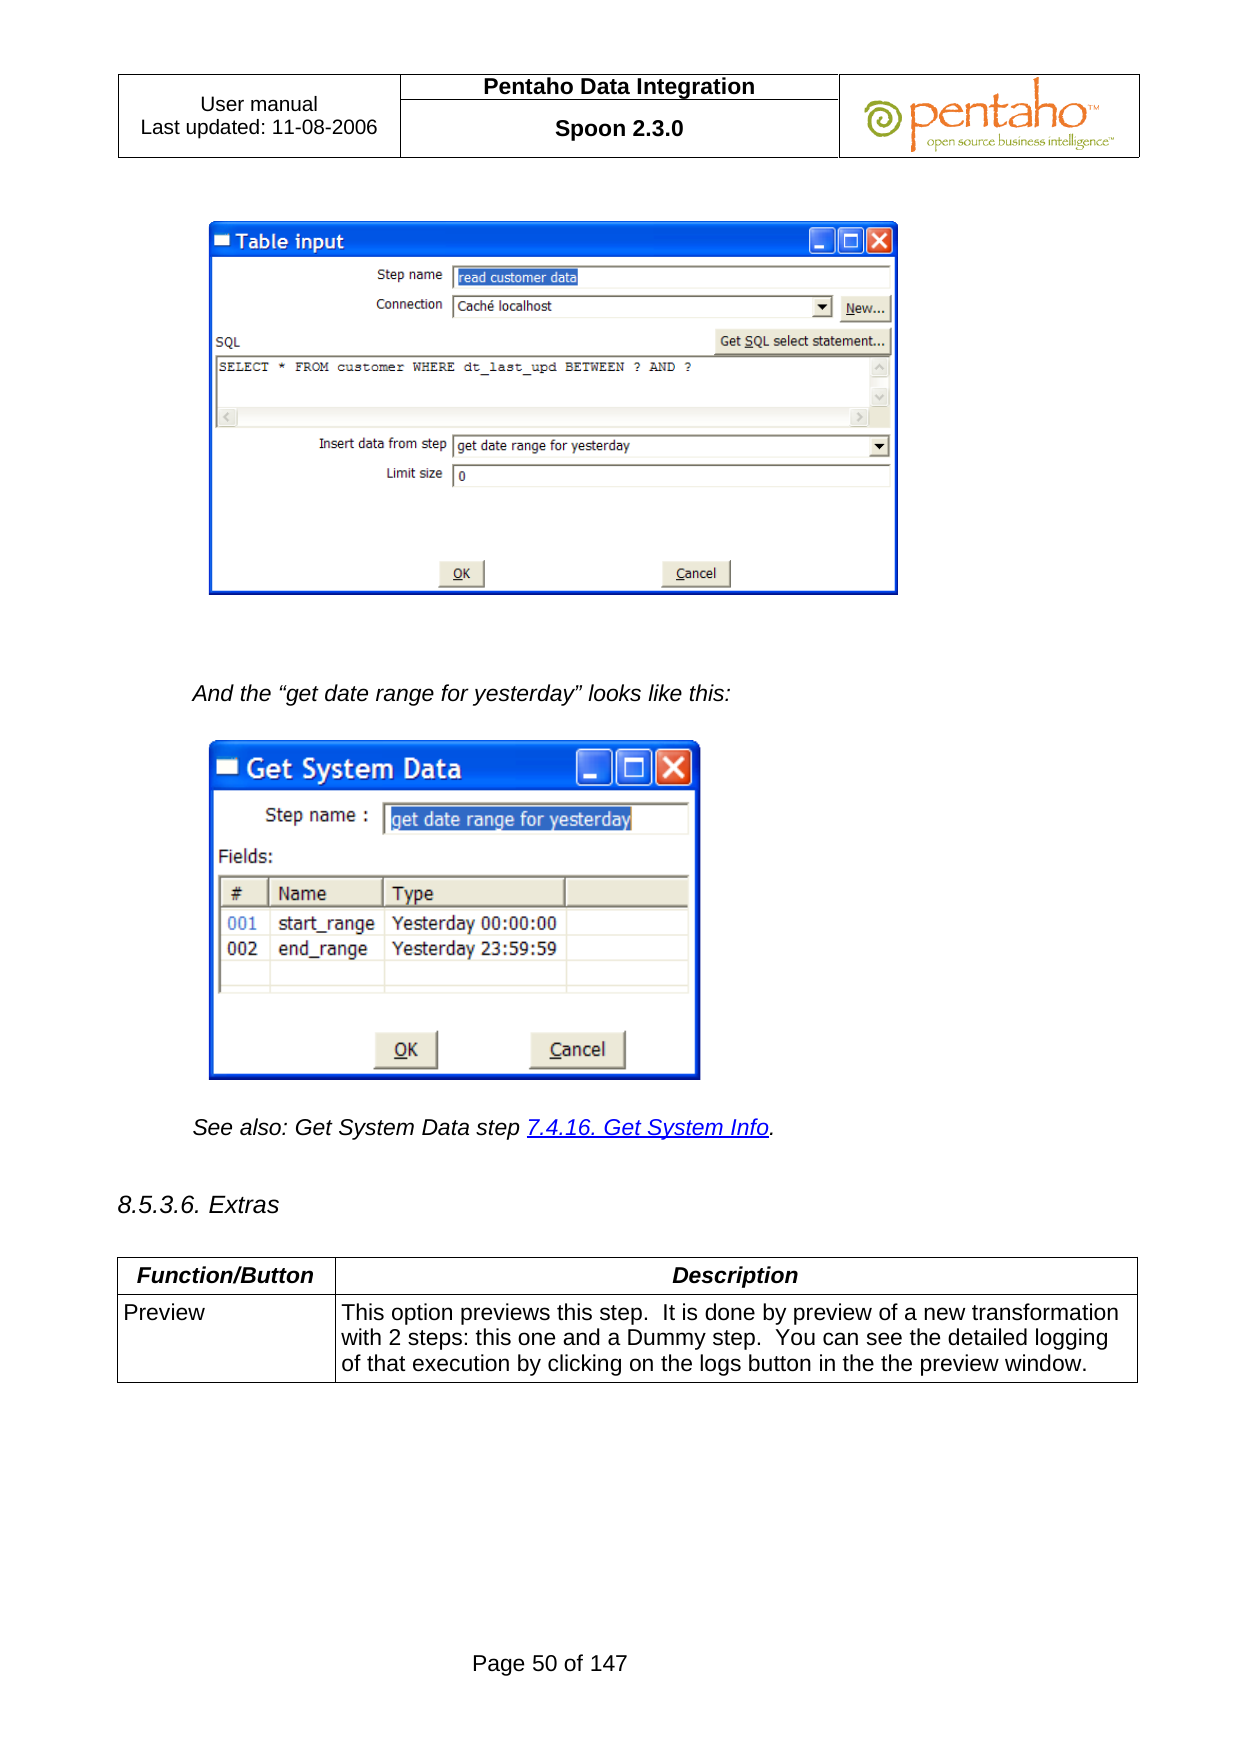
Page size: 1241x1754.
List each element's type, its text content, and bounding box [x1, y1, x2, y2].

picture [208, 221, 898, 595]
subtitle Extras [117, 1191, 1137, 1218]
text And the “get date range for yesterday” looks like this: [117, 680, 1137, 706]
table_header Function/Button [118, 1258, 335, 1294]
picture [208, 740, 701, 1080]
table_cell This option previews this step. It is done by preview of a new transformation with 2 steps: this one and a Dummy step. You can see the detailed logging of that execution by clicking on the logs button in the the preview window. [336, 1295, 1137, 1382]
table_header Description [336, 1258, 1137, 1294]
table_cell Preview [118, 1295, 335, 1382]
text See also: Get System Data step 7.4.16. Get System Info. [117, 1114, 1137, 1140]
